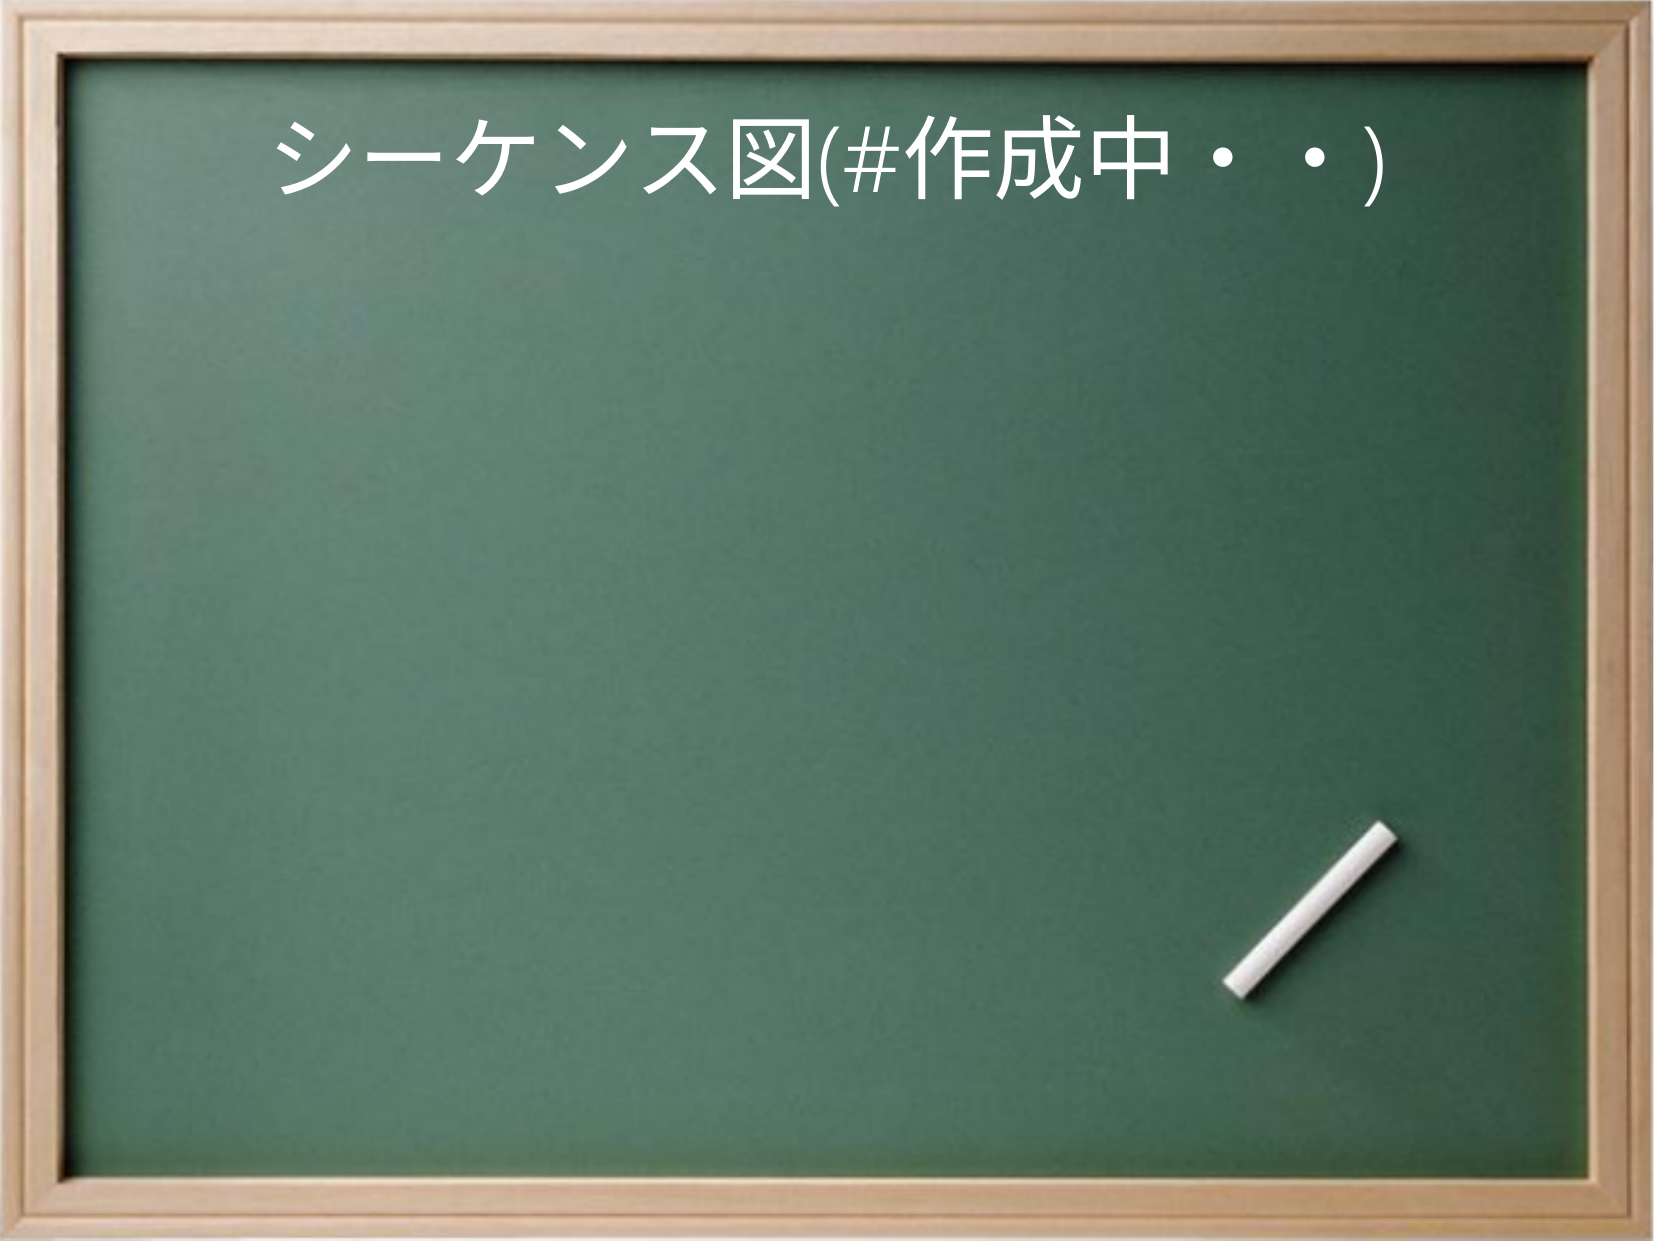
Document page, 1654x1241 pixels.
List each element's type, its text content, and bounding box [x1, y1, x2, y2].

picture [0, 0, 1654, 1241]
title シーケンス図(#作成中・・) [82, 56, 1571, 250]
